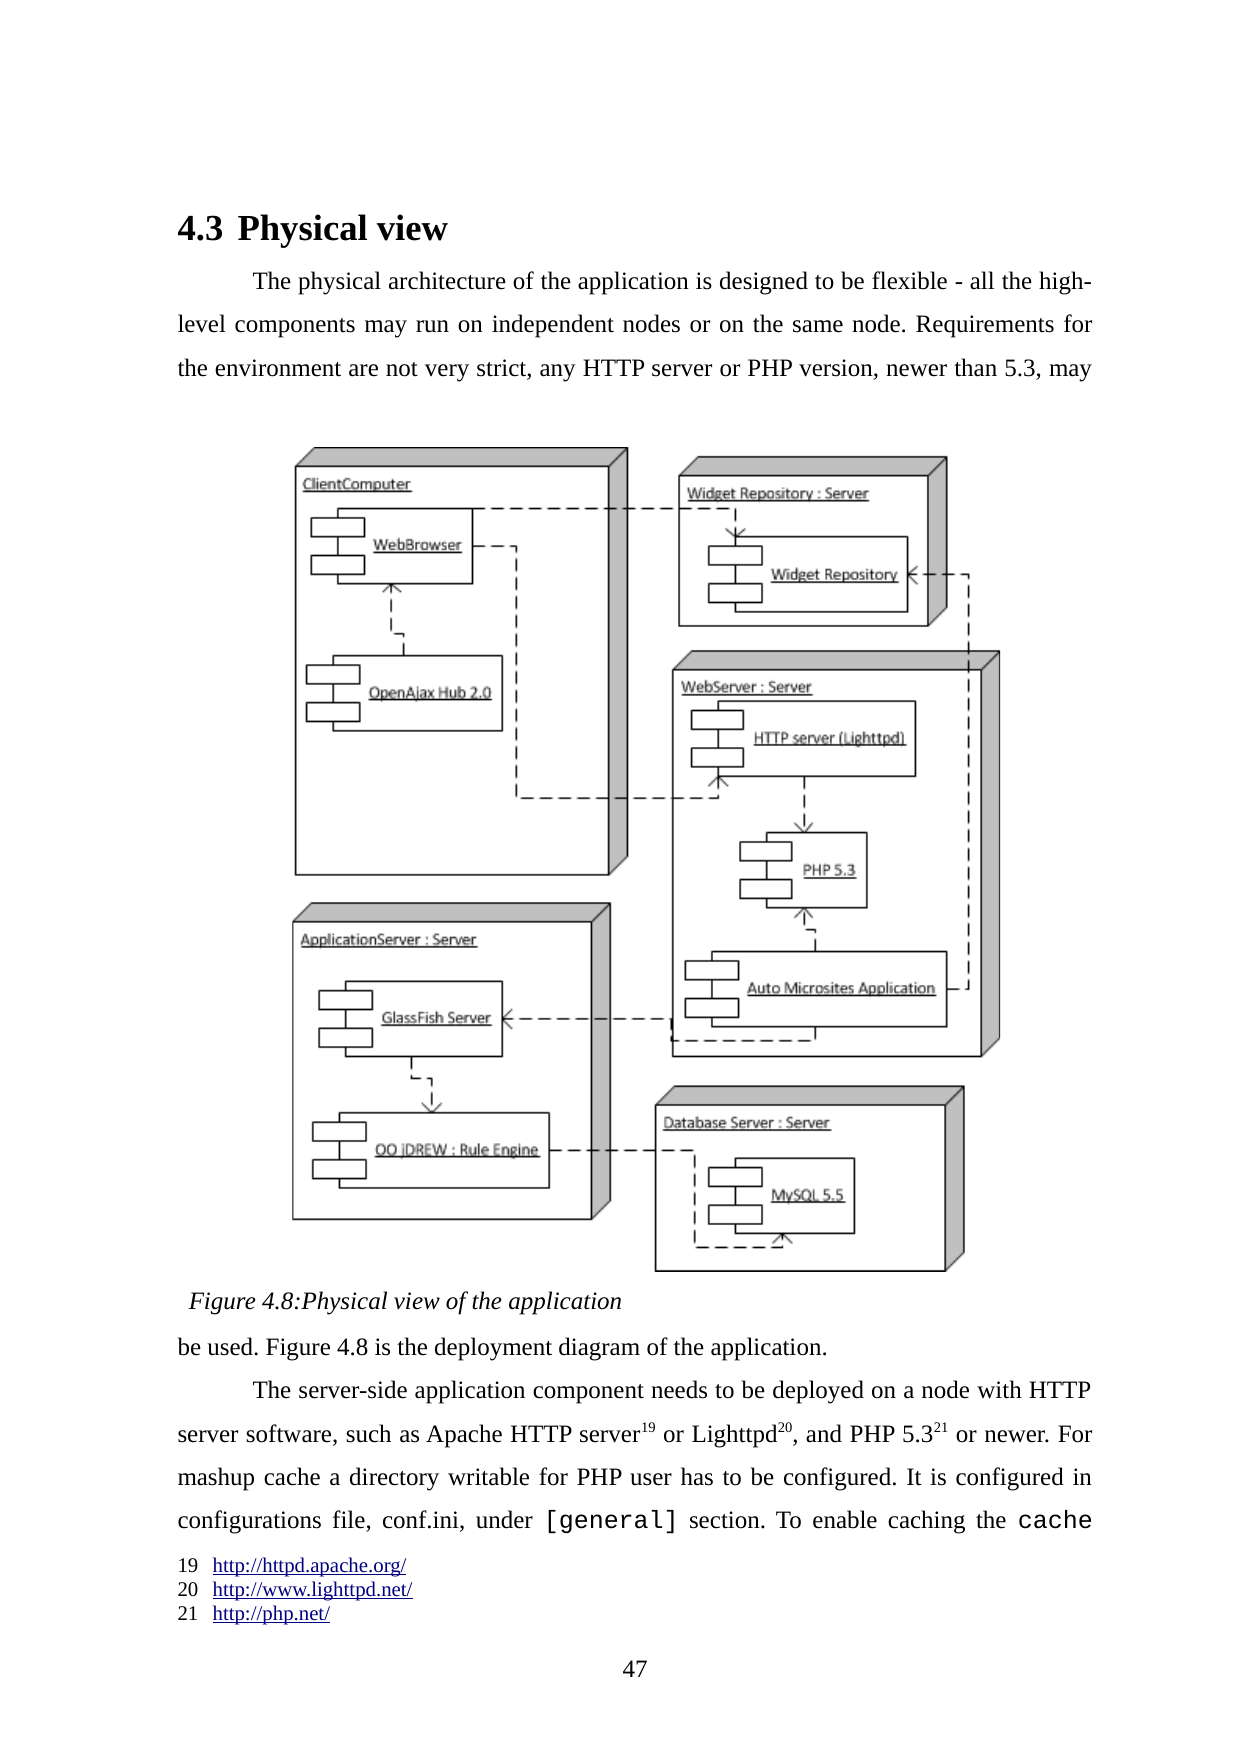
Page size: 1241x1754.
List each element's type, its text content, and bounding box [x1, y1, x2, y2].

text http://www.lighttpd.net/ [177, 1577, 1093, 1601]
text http://php.net/ [177, 1601, 1093, 1625]
text Figure 4.8:Physical view of the application [188, 1272, 1104, 1315]
subtitle Physical view [177, 206, 1093, 248]
text http://httpd.apache.org/ [177, 1553, 1093, 1577]
text The server-side application component needs to be deployed on a node with HTTP server software, such as Apache HTTP server or Lighttpd, and PHP 5.3 or newer. For mashup cache a directory writable for PHP user has to be configured. It is configured in configurations file, conf.ini, under [general] section. To enable caching the cache [177, 1376, 1093, 1536]
picture [292, 447, 1001, 1272]
text The physical architecture of the application is designed to be flexible - all the high-level components may run on independent nodes or on the same node. Requirements for the environment are not very strict, any HTTP server or PHP version, newer than 5.3, may be used. Figure 4.8 is the deployment diagram of the application. [177, 266, 1104, 1361]
